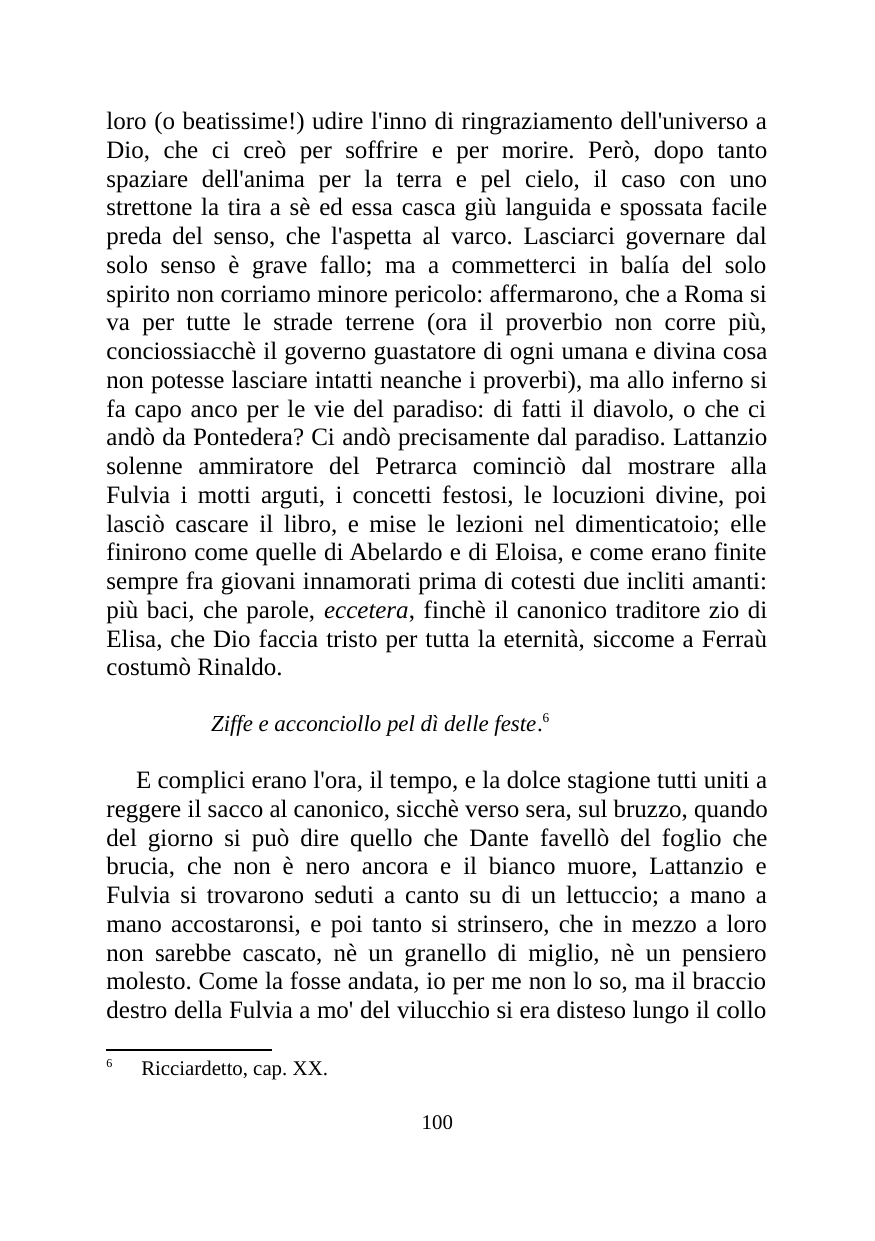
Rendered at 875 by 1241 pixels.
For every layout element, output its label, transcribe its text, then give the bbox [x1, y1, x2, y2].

text Ziffe e acconciollo pel dì delle feste. [181, 710, 768, 736]
text loro (o beatissime!) udire l'inno di ringraziamento dell'universo a Dio, che ci creò per soffrire e per morire. Però, dopo tanto spaziare dell'anima per la terra e pel cielo, il caso con uno strettone la tira a sè ed essa casca giù languida e spossata facile preda del senso, che l'aspetta al varco. Lasciarci governare dal solo senso è grave fallo; ma a commetterci in balía del solo spirito non corriamo minore pericolo: affermarono, che a Roma si va per tutte le strade terrene (ora il proverbio non corre più, conciossiacchè il governo guastatore di ogni umana e divina cosa non potesse lasciare intatti neanche i proverbi), ma allo inferno si fa capo anco per le vie del paradiso: di fatti il diavolo, o che ci andò da Pontedera? Ci andò precisamente dal paradiso. Lattanzio solenne ammiratore del Petrarca cominciò dal mostrare alla Fulvia i motti arguti, i concetti festosi, le locuzioni divine, poi lasciò cascare il libro, e mise le lezioni nel dimenticatoio; elle finirono come quelle di Abelardo e di Eloisa, e come erano finite sempre fra giovani innamorati prima di cotesti due incliti amanti: più baci, che parole, eccetera, finchè il canonico traditore zio di Elisa, che Dio faccia tristo per tutta la eternità, siccome a Ferraù costumò Rinaldo. [106, 106, 768, 681]
text E complici erano l'ora, il tempo, e la dolce stagione tutti uniti a reggere il sacco al canonico, sicchè verso sera, sul bruzzo, quando del giorno si può dire quello che Dante favellò del foglio che brucia, che non è nero ancora e il bianco muore, Lattanzio e Fulvia si trovarono seduti a canto su di un lettuccio; a mano a mano accostaronsi, e poi tanto si strinsero, che in mezzo a loro non sarebbe cascato, nè un granello di miglio, nè un pensiero molesto. Come la fosse andata, io per me non lo so, ma il braccio destro della Fulvia a mo' del vilucchio si era disteso lungo il collo [106, 765, 768, 1024]
text Ricciardetto, cap. XX. [106, 1056, 768, 1080]
